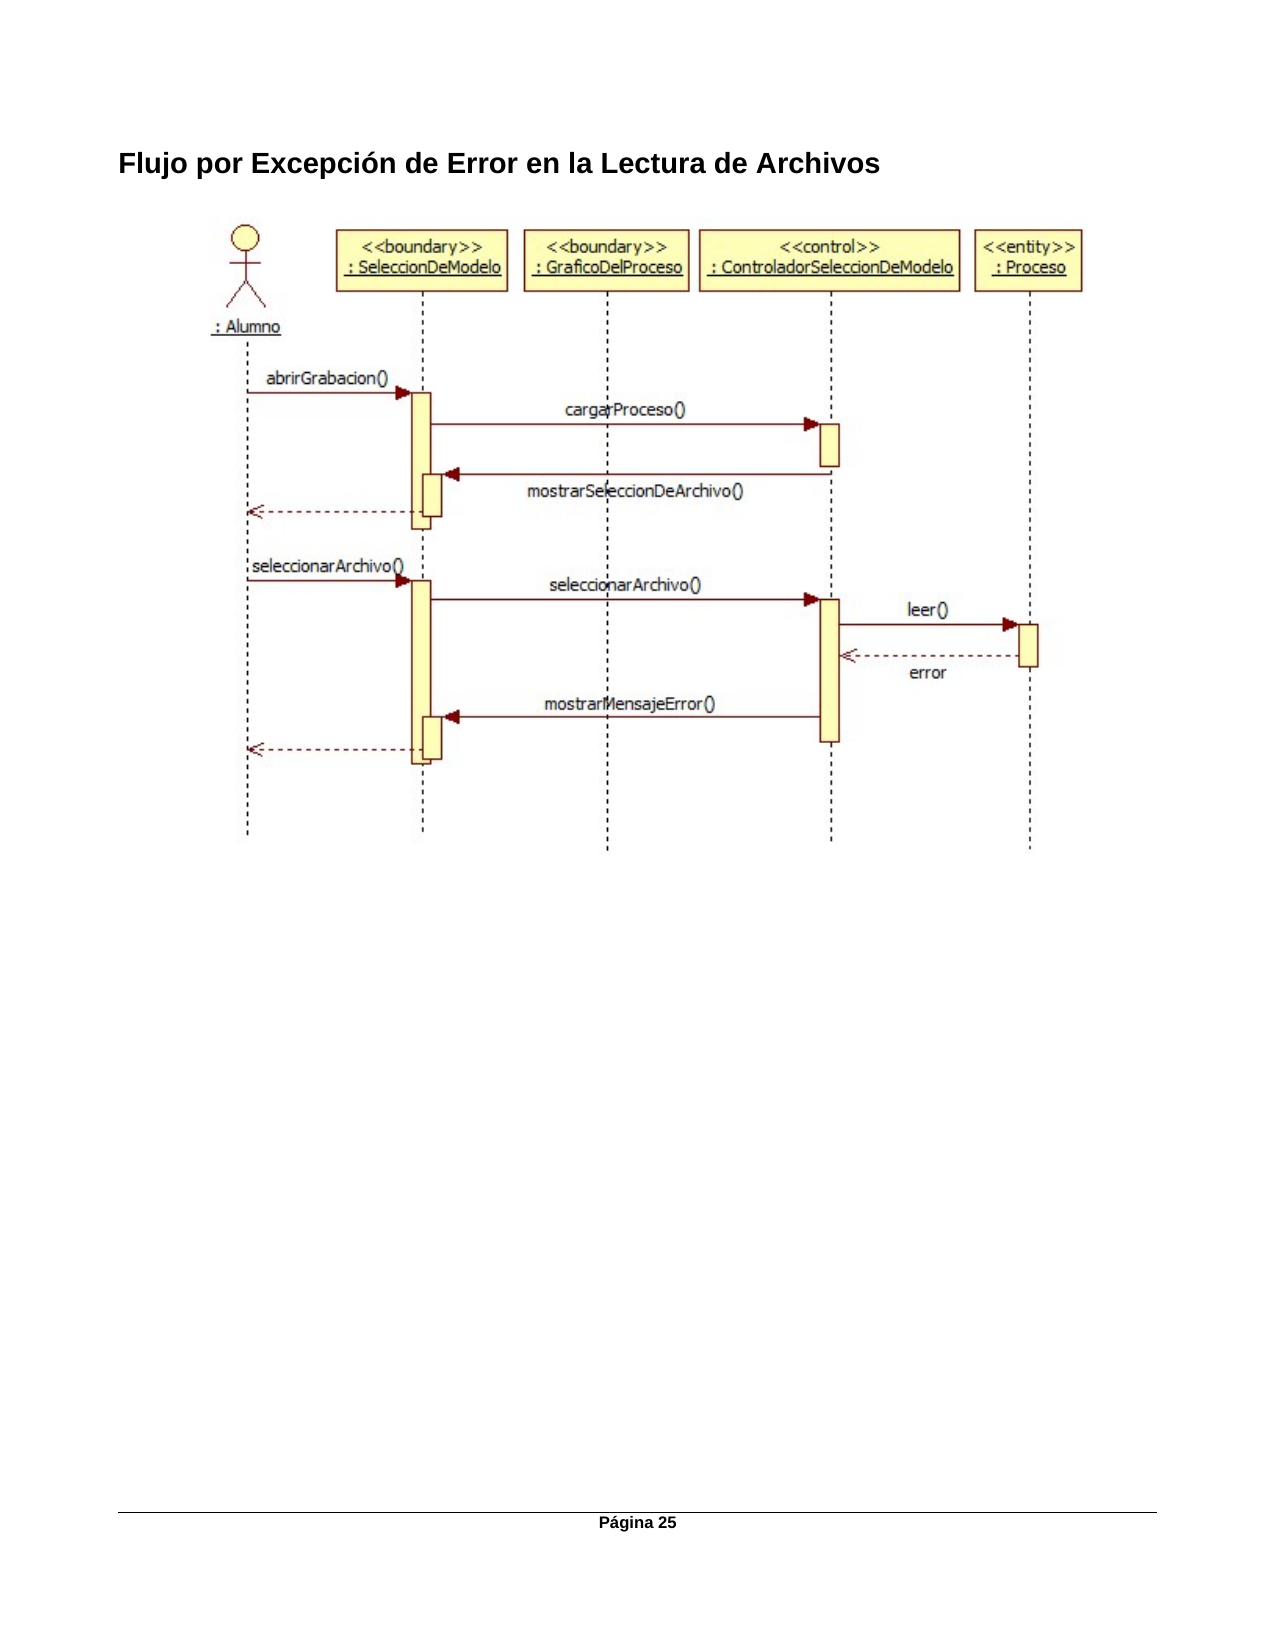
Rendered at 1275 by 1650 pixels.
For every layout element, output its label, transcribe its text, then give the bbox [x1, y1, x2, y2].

subtitle Flujo por Excepción de Error en la Lectura de Archivos [118, 147, 1157, 180]
picture [161, 193, 1114, 887]
